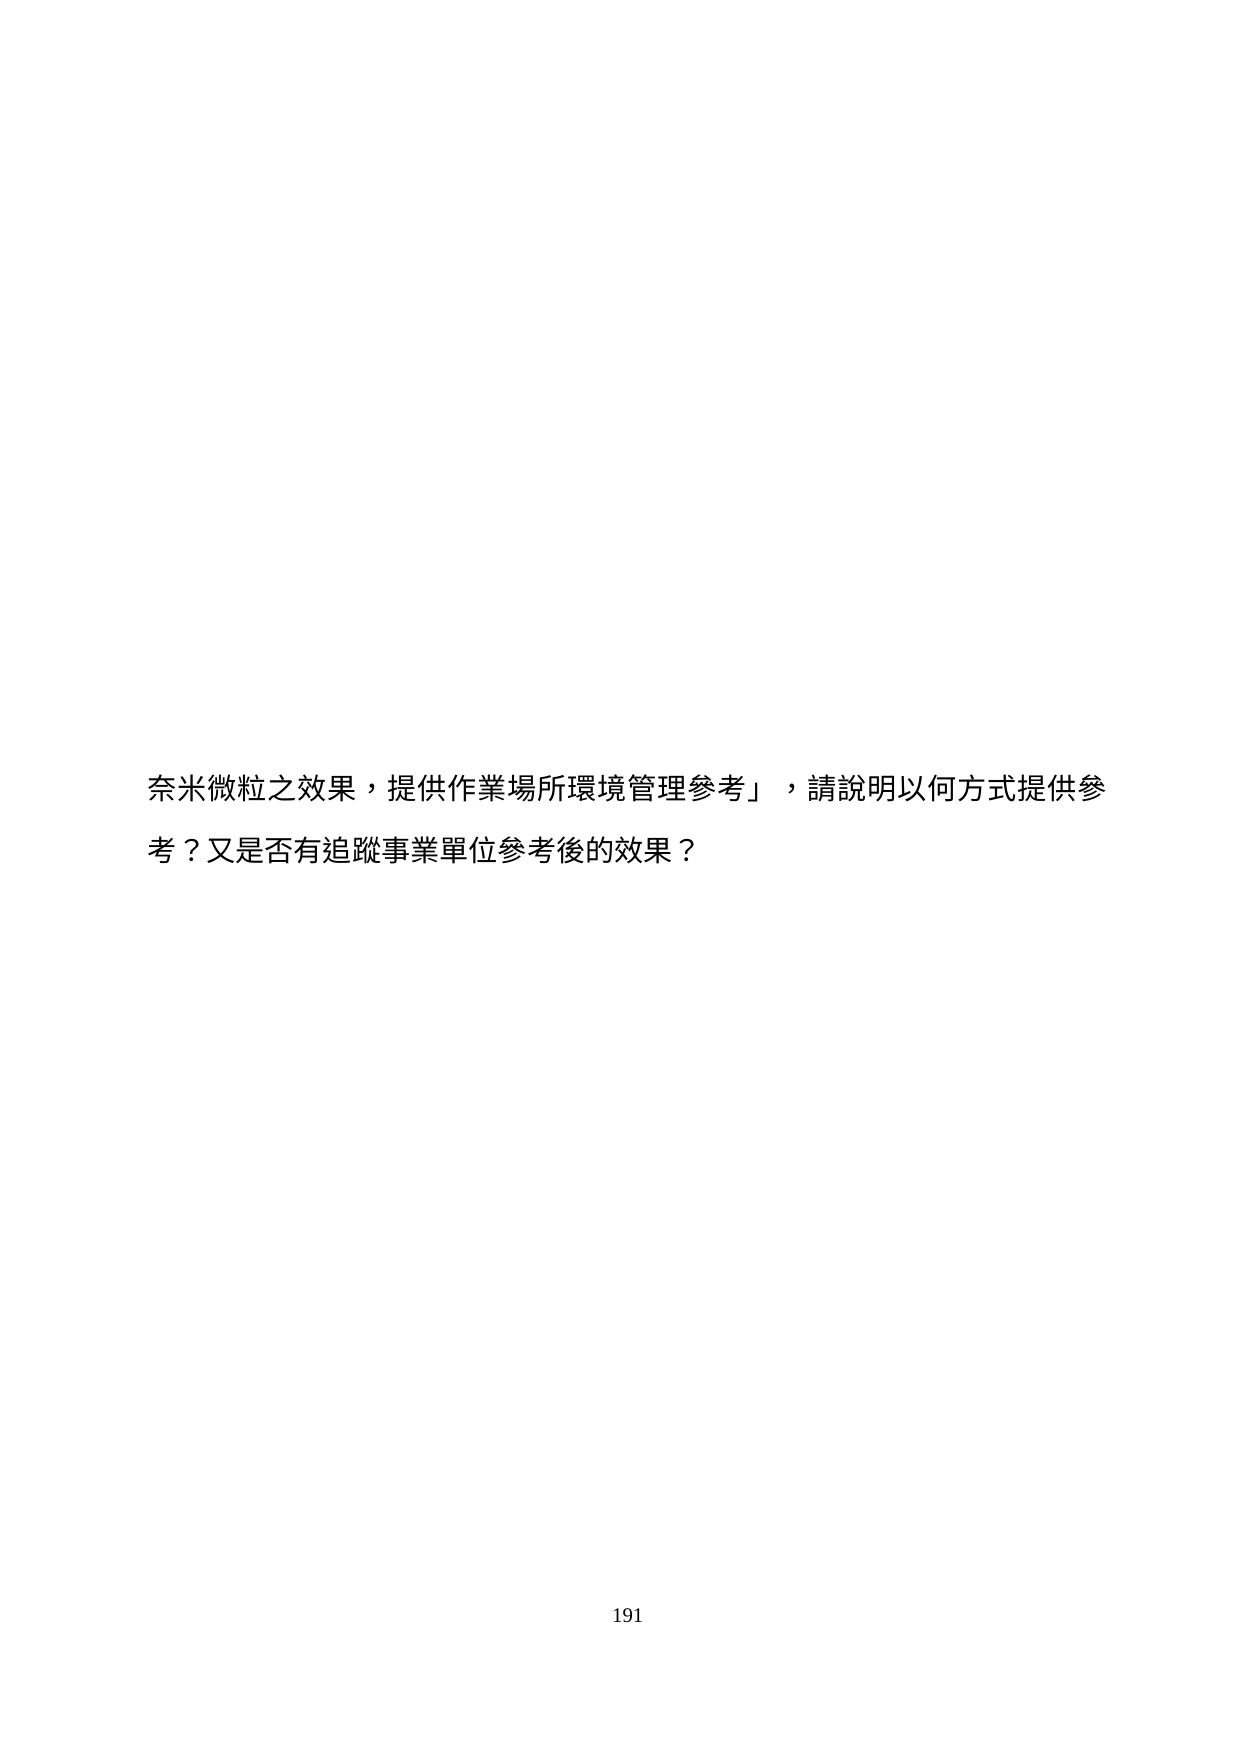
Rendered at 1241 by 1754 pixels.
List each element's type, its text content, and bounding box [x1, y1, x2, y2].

text 奈米微粒之效果，提供作業場所環境管理參考」，請說明以何方式提供參考？又是否有追蹤事業單位參考後的效果？ [148, 745, 1107, 870]
